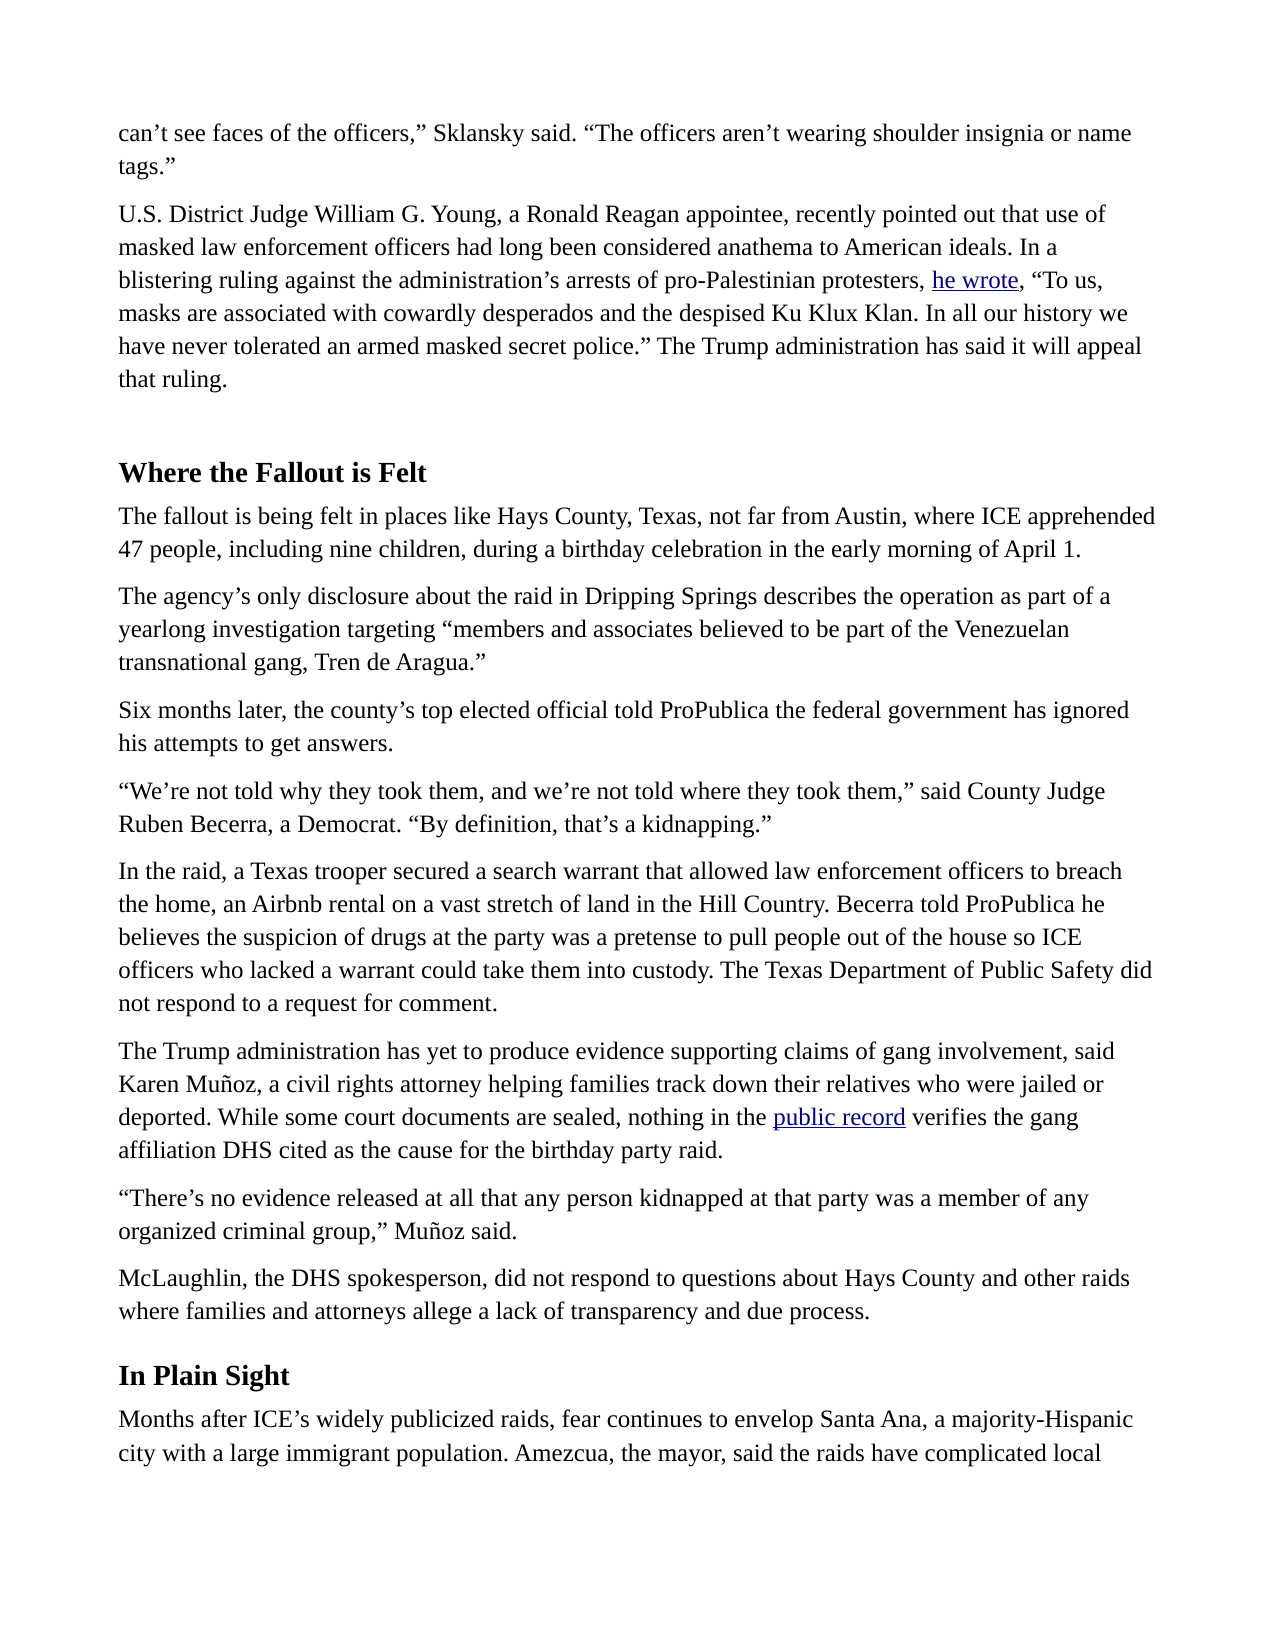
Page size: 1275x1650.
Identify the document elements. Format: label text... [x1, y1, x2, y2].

text In the raid, a Texas trooper secured a search warrant that allowed law enforcement officers to breach the home, an Airbnb rental on a vast stretch of land in the Hill Country. Becerra told ProPublica he believes the suspicion of drugs at the party was a pretense to pull people out of the house so ICE officers who lacked a warrant could take them into custody. The Texas Department of Public Safety did not respond to a request for comment. [118, 856, 1157, 1017]
subtitle Where the Fallout is Felt [118, 455, 1157, 488]
text The Trump administration has yet to produce evidence supporting claims of gang involvement, said Karen Muñoz, a civil rights attorney helping families track down their relatives who were jailed or deported. While some court documents are sealed, nothing in the public record verifies the gang affiliation DHS cited as the cause for the birthday party raid. [118, 1036, 1157, 1164]
subtitle In Plain Sight [118, 1358, 1157, 1392]
text The agency’s only disclosure about the raid in Dripping Springs describes the operation as part of a yearlong investigation targeting “members and associates believed to be part of the Venezuelan transnational gang, Tren de Aragua.” [118, 581, 1157, 676]
text “There’s no evidence released at all that any person kidnapped at that party was a member of any organized criminal group,” Muñoz said. [118, 1183, 1157, 1244]
text The fallout is being felt in places like Hays County, Texas, not far from Austin, where ICE apprehended 47 people, including nine children, during a birthday celebration in the early morning of April 1. [118, 501, 1157, 563]
text Six months later, the county’s top elected official told ProPublica the federal government has ignored his attempts to get answers. [118, 695, 1157, 757]
text Months after ICE’s widely publicized raids, fear continues to envelop Santa Ana, a majority-Hispanic city with a large immigrant population. Amezcua, the mayor, said the raids have complicated local [118, 1404, 1157, 1466]
text McLaughlin, the DHS spokesperson, did not respond to questions about Hays County and other raids where families and attorneys allege a lack of transparency and due process. [118, 1263, 1157, 1325]
text “We’re not told why they took them, and we’re not told where they took them,” said County Judge Ruben Becerra, a Democrat. “By definition, that’s a kidnapping.” [118, 776, 1157, 837]
text can’t see faces of the officers,” Sklansky said. “The officers aren’t wearing shoulder insignia or name tags.” [118, 118, 1157, 180]
text U.S. District Judge William G. Young, a Ronald Reagan appointee, recently pointed out that use of masked law enforcement officers had long been considered anathema to American ideals. In a blistering ruling against the administration’s arrests of pro-Palestinian protesters, he wrote, “To us, masks are associated with cowardly desperados and the despised Ku Klux Klan. In all our history we have never tolerated an armed masked secret police.” The Trump administration has said it will appeal that ruling. [118, 199, 1157, 393]
